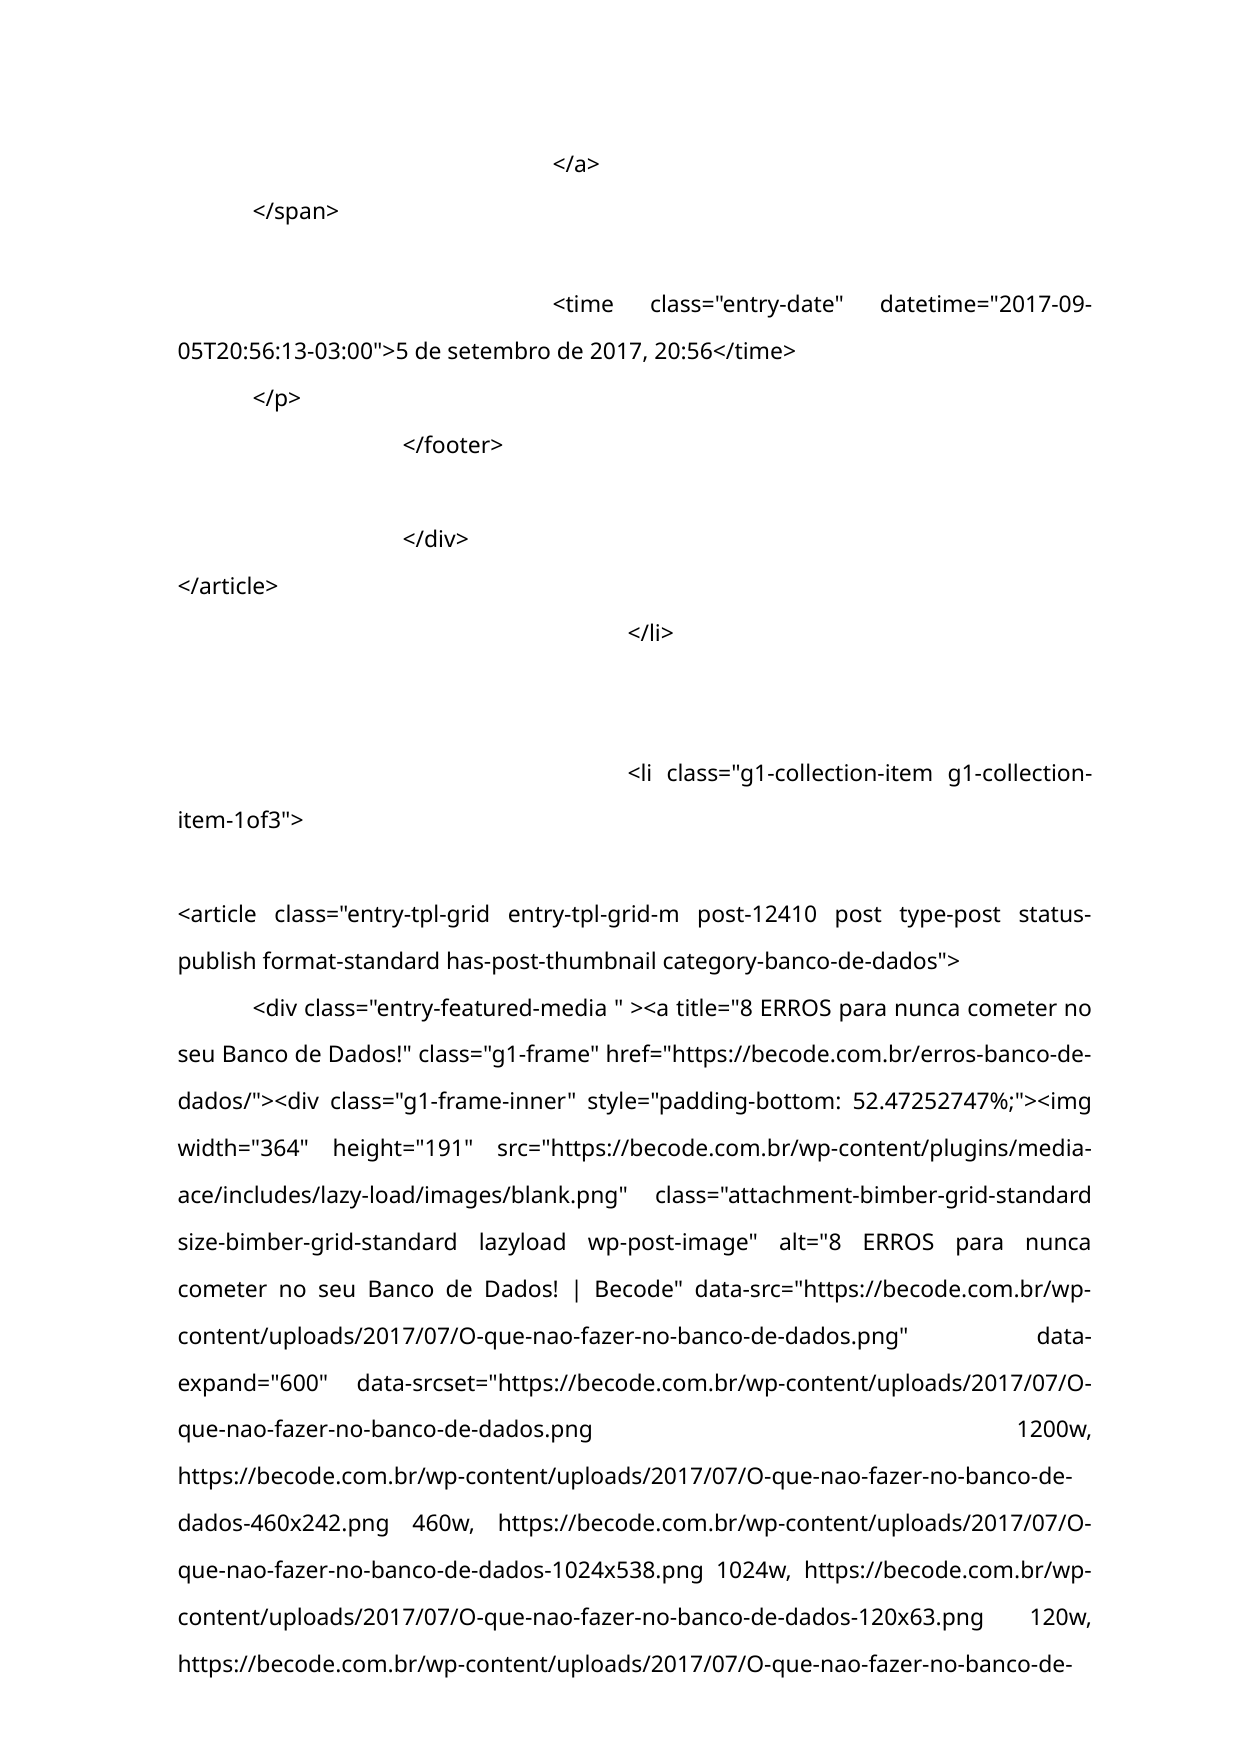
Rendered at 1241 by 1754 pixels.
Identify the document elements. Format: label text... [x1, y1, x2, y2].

text <li class="g1-collection-item g1-collection-item-1of3"> [177, 757, 1092, 835]
text </div> [177, 523, 1092, 554]
text </footer> [177, 429, 1092, 460]
text <div class="entry-featured-media " ><a title="8 ERROS para nunca cometer no seu Banco de Dados!" class="g1-frame" href="https://becode.com.br/erros-banco-de-dados/"><div class="g1-frame-inner" style="padding-bottom: 52.47252747%;"><img width="364" height="191" src="https://becode.com.br/wp-content/plugins/media-ace/includes/lazy-load/images/blank.png" class="attachment-bimber-grid-standard size-bimber-grid-standard lazyload wp-post-image" alt="8 ERROS para nunca cometer no seu Banco de Dados! | Becode" data-src="https://becode.com.br/wp-content/uploads/2017/07/O-que-nao-fazer-no-banco-de-dados.png" data-expand="600" data-srcset="https://becode.com.br/wp-content/uploads/2017/07/O-que-nao-fazer-no-banco-de-dados.png 1200w, https://becode.com.br/wp-content/uploads/2017/07/O-que-nao-fazer-no-banco-de-dados-460x242.png 460w, https://becode.com.br/wp-content/uploads/2017/07/O-que-nao-fazer-no-banco-de-dados-1024x538.png 1024w, https://becode.com.br/wp-content/uploads/2017/07/O-que-nao-fazer-no-banco-de-dados-120x63.png 120w, https://becode.com.br/wp-content/uploads/2017/07/O-que-nao-fazer-no-banco-de- [177, 991, 1092, 1679]
text </a> [177, 148, 1092, 179]
text <time class="entry-date" datetime="2017-09-05T20:56:13-03:00">5 de setembro de 2017, 20:56</time> </p> [177, 288, 1092, 413]
text <article class="entry-tpl-grid entry-tpl-grid-m post-12410 post type-post status-publish format-standard has-post-thumbnail category-banco-de-dados"> [177, 898, 1092, 976]
text </span> [177, 194, 1092, 226]
text </li> [177, 616, 1092, 648]
text </article> [177, 569, 1092, 601]
